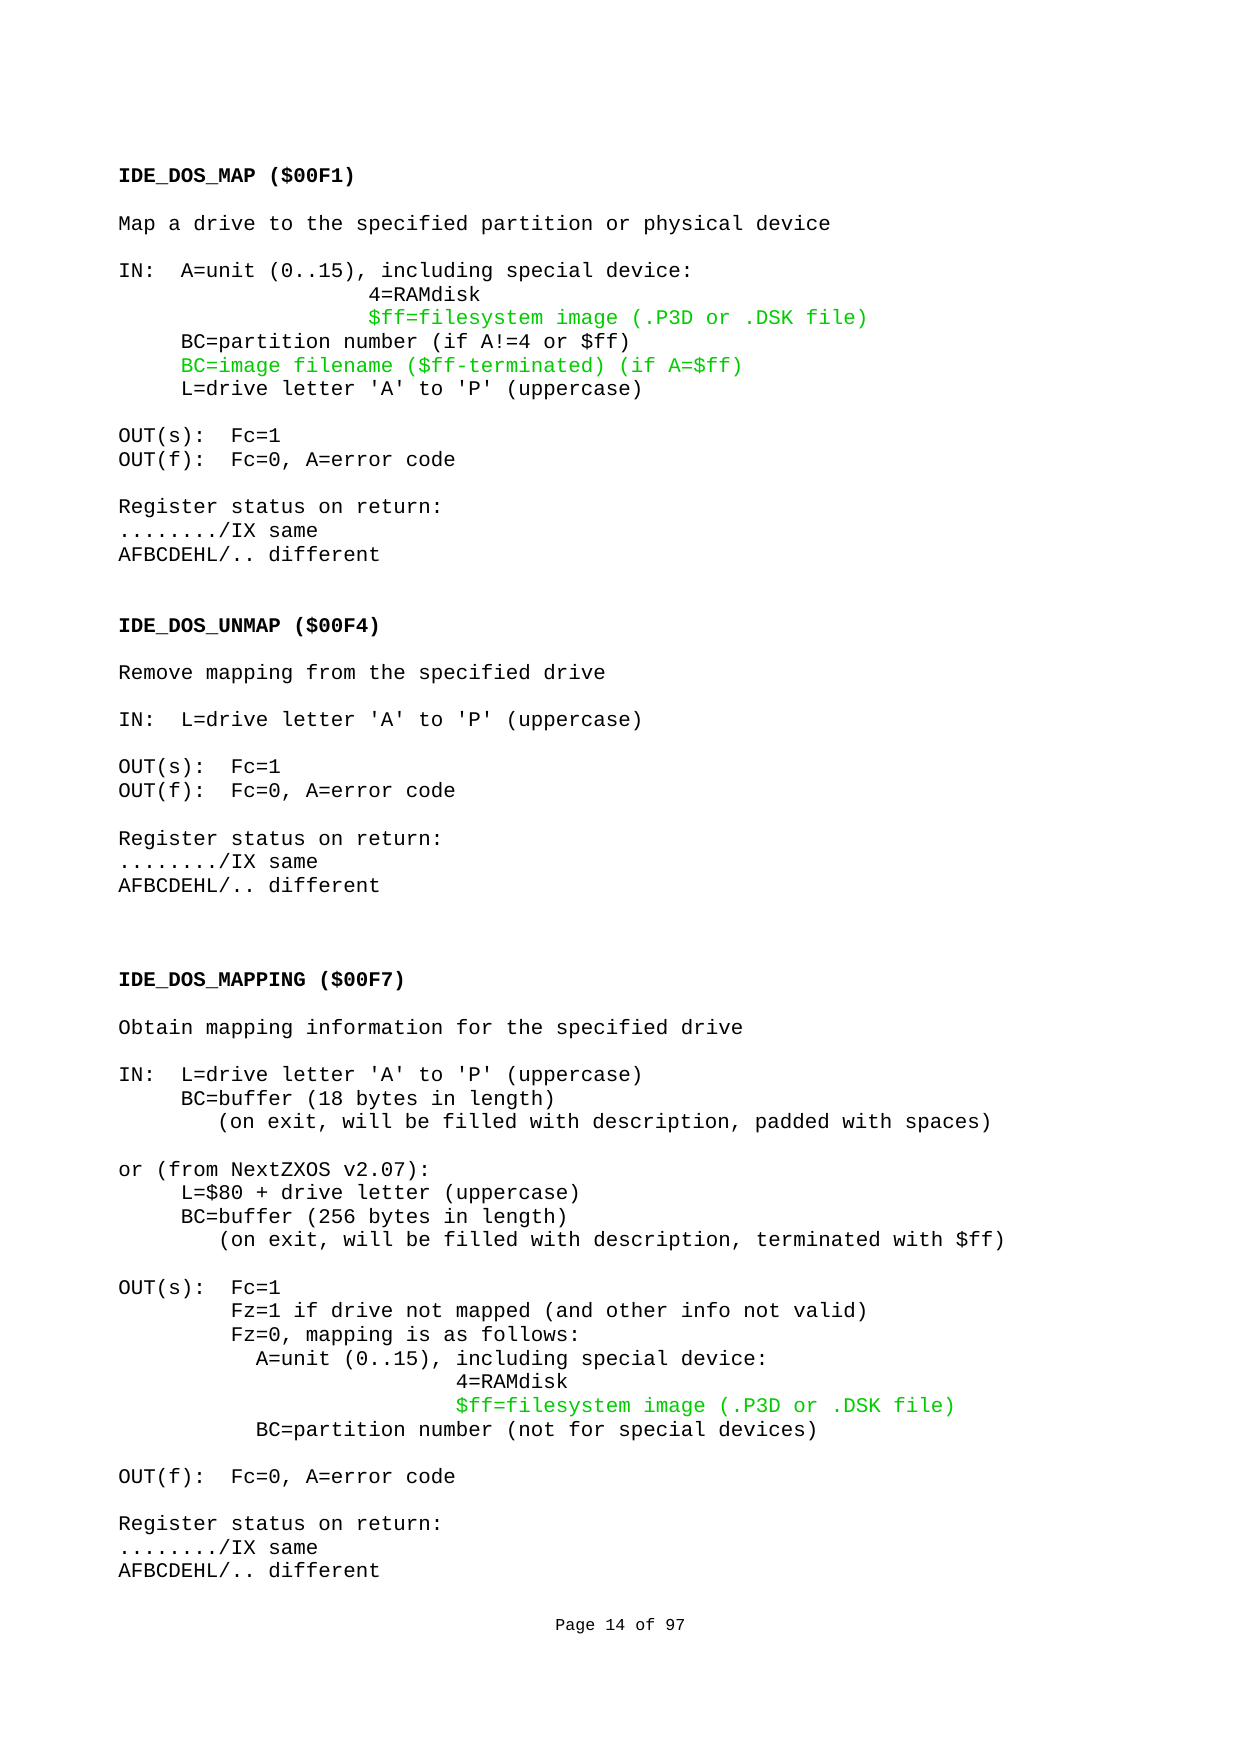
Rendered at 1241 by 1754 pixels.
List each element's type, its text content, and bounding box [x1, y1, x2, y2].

text IDE_DOS_MAP ($00F1) [118, 165, 1122, 189]
text ......../IX same [118, 851, 1122, 875]
text Fz=0, mapping is as follows: [118, 1324, 1122, 1348]
text BC=buffer (256 bytes in length) [118, 1206, 1122, 1229]
text Map a drive to the specified partition or physical device [118, 213, 1122, 236]
text OUT(f): Fc=0, A=error code [118, 780, 1122, 804]
text Remove mapping from the specified drive [118, 662, 1122, 686]
text ......../IX same [118, 1537, 1122, 1561]
text AFBCDEHL/.. different [118, 544, 1122, 567]
text 4=RAMdisk [118, 284, 1122, 307]
text (on exit, will be filled with description, padded with spaces) [118, 1111, 1122, 1135]
text OUT(s): Fc=1 [118, 1277, 1122, 1300]
text L=drive letter 'A' to 'P' (uppercase) [118, 378, 1122, 402]
text BC=image filename ($ff-terminated) (if A=$ff) [118, 354, 1122, 378]
text Register status on return: [118, 1513, 1122, 1537]
text AFBCDEHL/.. different [118, 875, 1122, 898]
text Register status on return: [118, 827, 1122, 851]
text IN: L=drive letter 'A' to 'P' (uppercase) [118, 1064, 1122, 1088]
text AFBCDEHL/.. different [118, 1561, 1122, 1584]
text Register status on return: [118, 496, 1122, 520]
text 4=RAMdisk [118, 1371, 1122, 1395]
text BC=partition number (if A!=4 or $ff) [118, 331, 1122, 354]
text OUT(s): Fc=1 [118, 426, 1122, 449]
text OUT(f): Fc=0, A=error code [118, 449, 1122, 473]
text OUT(s): Fc=1 [118, 757, 1122, 780]
text $ff=filesystem image (.P3D or .DSK file) [118, 1395, 1122, 1419]
text IDE_DOS_UNMAP ($00F4) [118, 615, 1122, 638]
text L=$80 + drive letter (uppercase) [118, 1182, 1122, 1206]
text IDE_DOS_MAPPING ($00F7) [118, 969, 1122, 993]
text IN: A=unit (0..15), including special device: [118, 260, 1122, 284]
text BC=buffer (18 bytes in length) [118, 1088, 1122, 1111]
text OUT(f): Fc=0, A=error code [118, 1466, 1122, 1489]
text Fz=1 if drive not mapped (and other info not valid) [118, 1300, 1122, 1324]
text $ff=filesystem image (.P3D or .DSK file) [118, 307, 1122, 331]
text A=unit (0..15), including special device: [118, 1348, 1122, 1371]
text (on exit, will be filled with description, terminated with $ff) [118, 1229, 1122, 1253]
text ......../IX same [118, 520, 1122, 544]
text Obtain mapping information for the specified drive [118, 1017, 1122, 1040]
text BC=partition number (not for special devices) [118, 1419, 1122, 1442]
text or (from NextZXOS v2.07): [118, 1158, 1122, 1182]
text IN: L=drive letter 'A' to 'P' (uppercase) [118, 709, 1122, 733]
